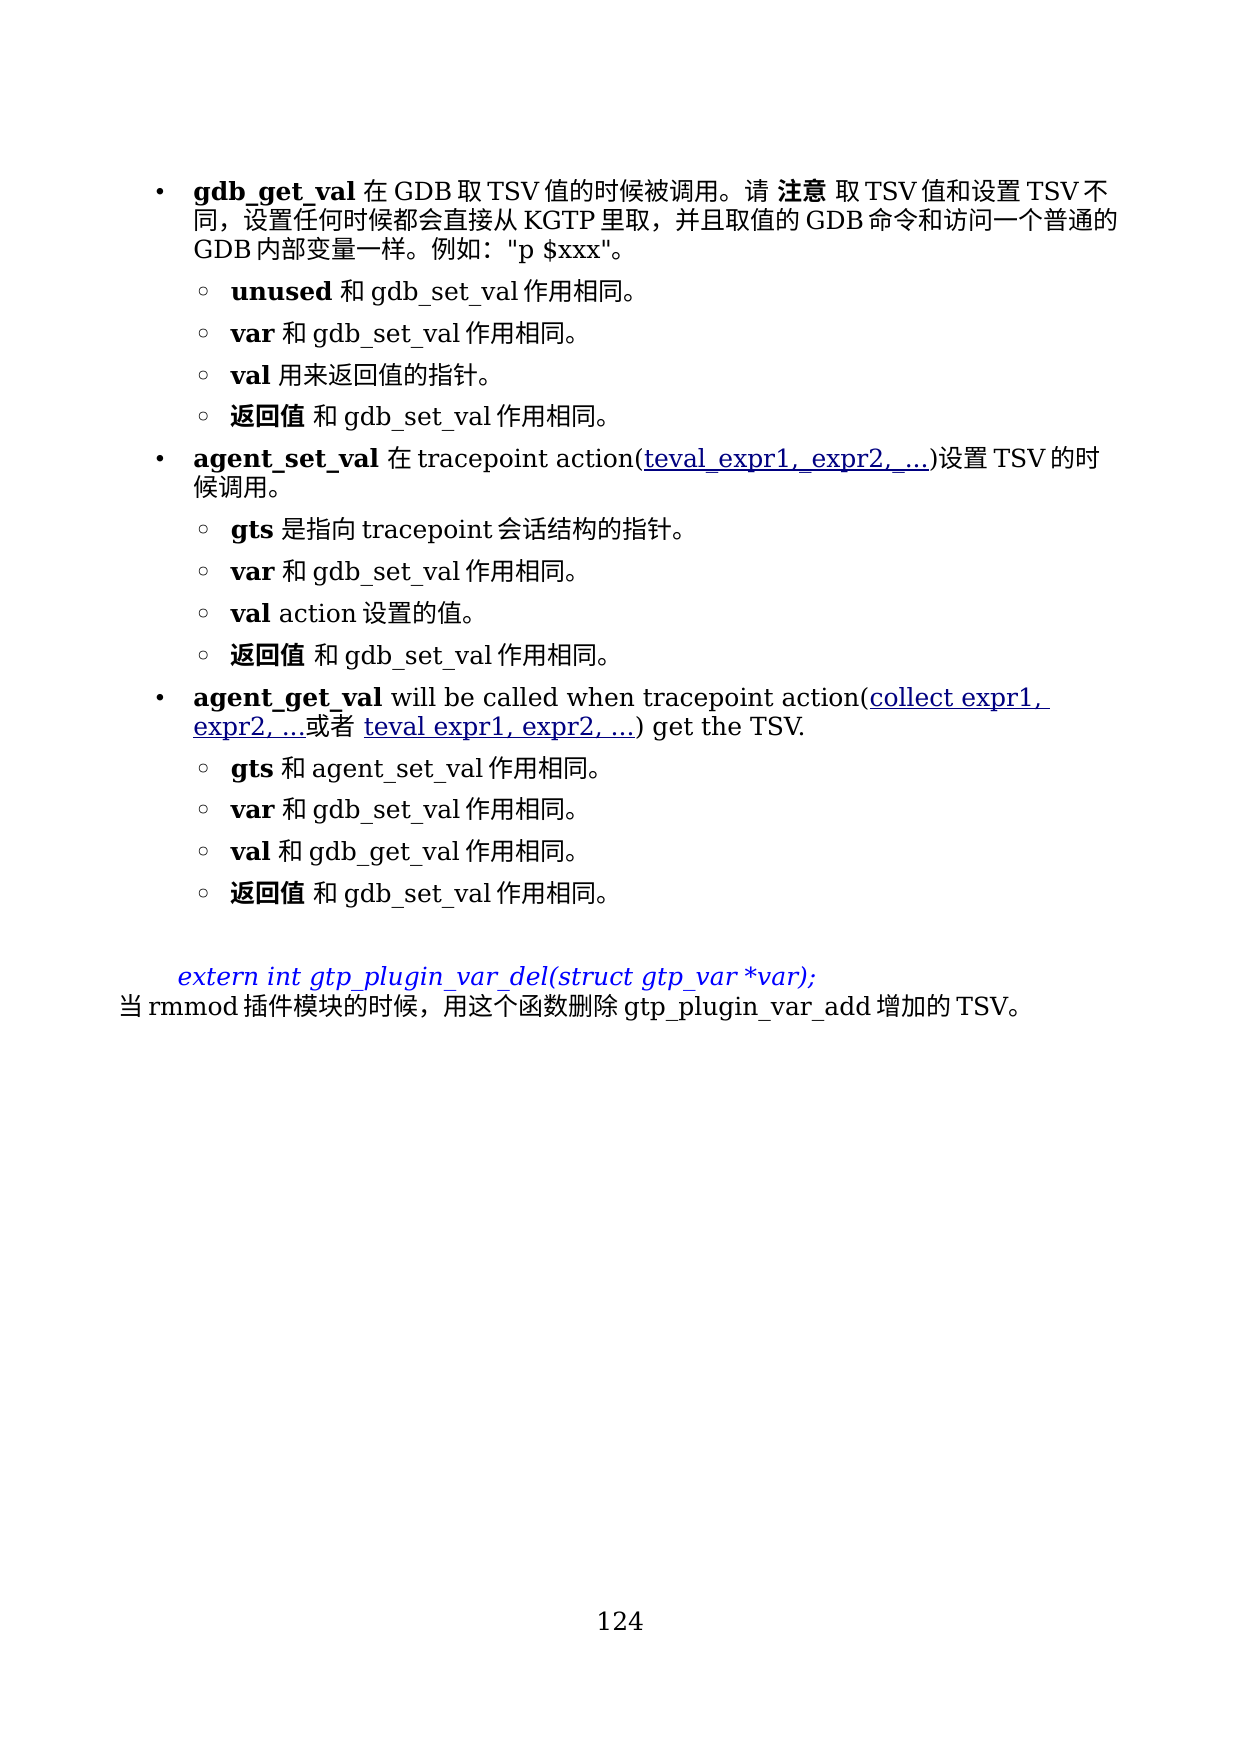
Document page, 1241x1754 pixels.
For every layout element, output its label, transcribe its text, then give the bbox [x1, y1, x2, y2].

list agent_set_val 在tracepoint action(teval_expr1,_expr2,_...)设置TSV的时候调用。 [156, 444, 1122, 503]
list gts 和agent_set_val作用相同。 [193, 754, 1122, 783]
list val 和gdb_get_val作用相同。 [193, 837, 1122, 867]
list var 和gdb_set_val作用相同。 [193, 557, 1122, 587]
text extern int gtp_plugin_var_del(struct gtp_var *var); [177, 963, 1063, 992]
list val 用来返回值的指针。 [193, 361, 1122, 390]
list 返回值 和gdb_set_val作用相同。 [193, 641, 1122, 670]
list var 和gdb_set_val作用相同。 [193, 796, 1122, 825]
list 返回值 和gdb_set_val作用相同。 [193, 403, 1122, 432]
list 返回值 和gdb_set_val作用相同。 [193, 879, 1122, 908]
list agent_get_val will be called when tracepoint action(collect expr1, expr2, ...或者 teval expr1, expr2, ...) get the TSV. [156, 683, 1122, 741]
list unused 和gdb_set_val作用相同。 [193, 277, 1122, 306]
list var 和gdb_set_val作用相同。 [193, 319, 1122, 348]
list gdb_get_val 在GDB取TSV值的时候被调用。请 注意 取TSV值和设置TSV不同，设置任何时候都会直接从KGTP里取，并且取值的GDB命令和访问一个普通的GDB内部变量一样。例如："p $xxx"。 [156, 177, 1122, 264]
list gts 是指向tracepoint会话结构的指针。 [193, 515, 1122, 545]
list val action设置的值。 [193, 599, 1122, 628]
text 当rmmod插件模块的时候，用这个函数删除gtp_plugin_var_add增加的TSV。 [118, 992, 1122, 1021]
